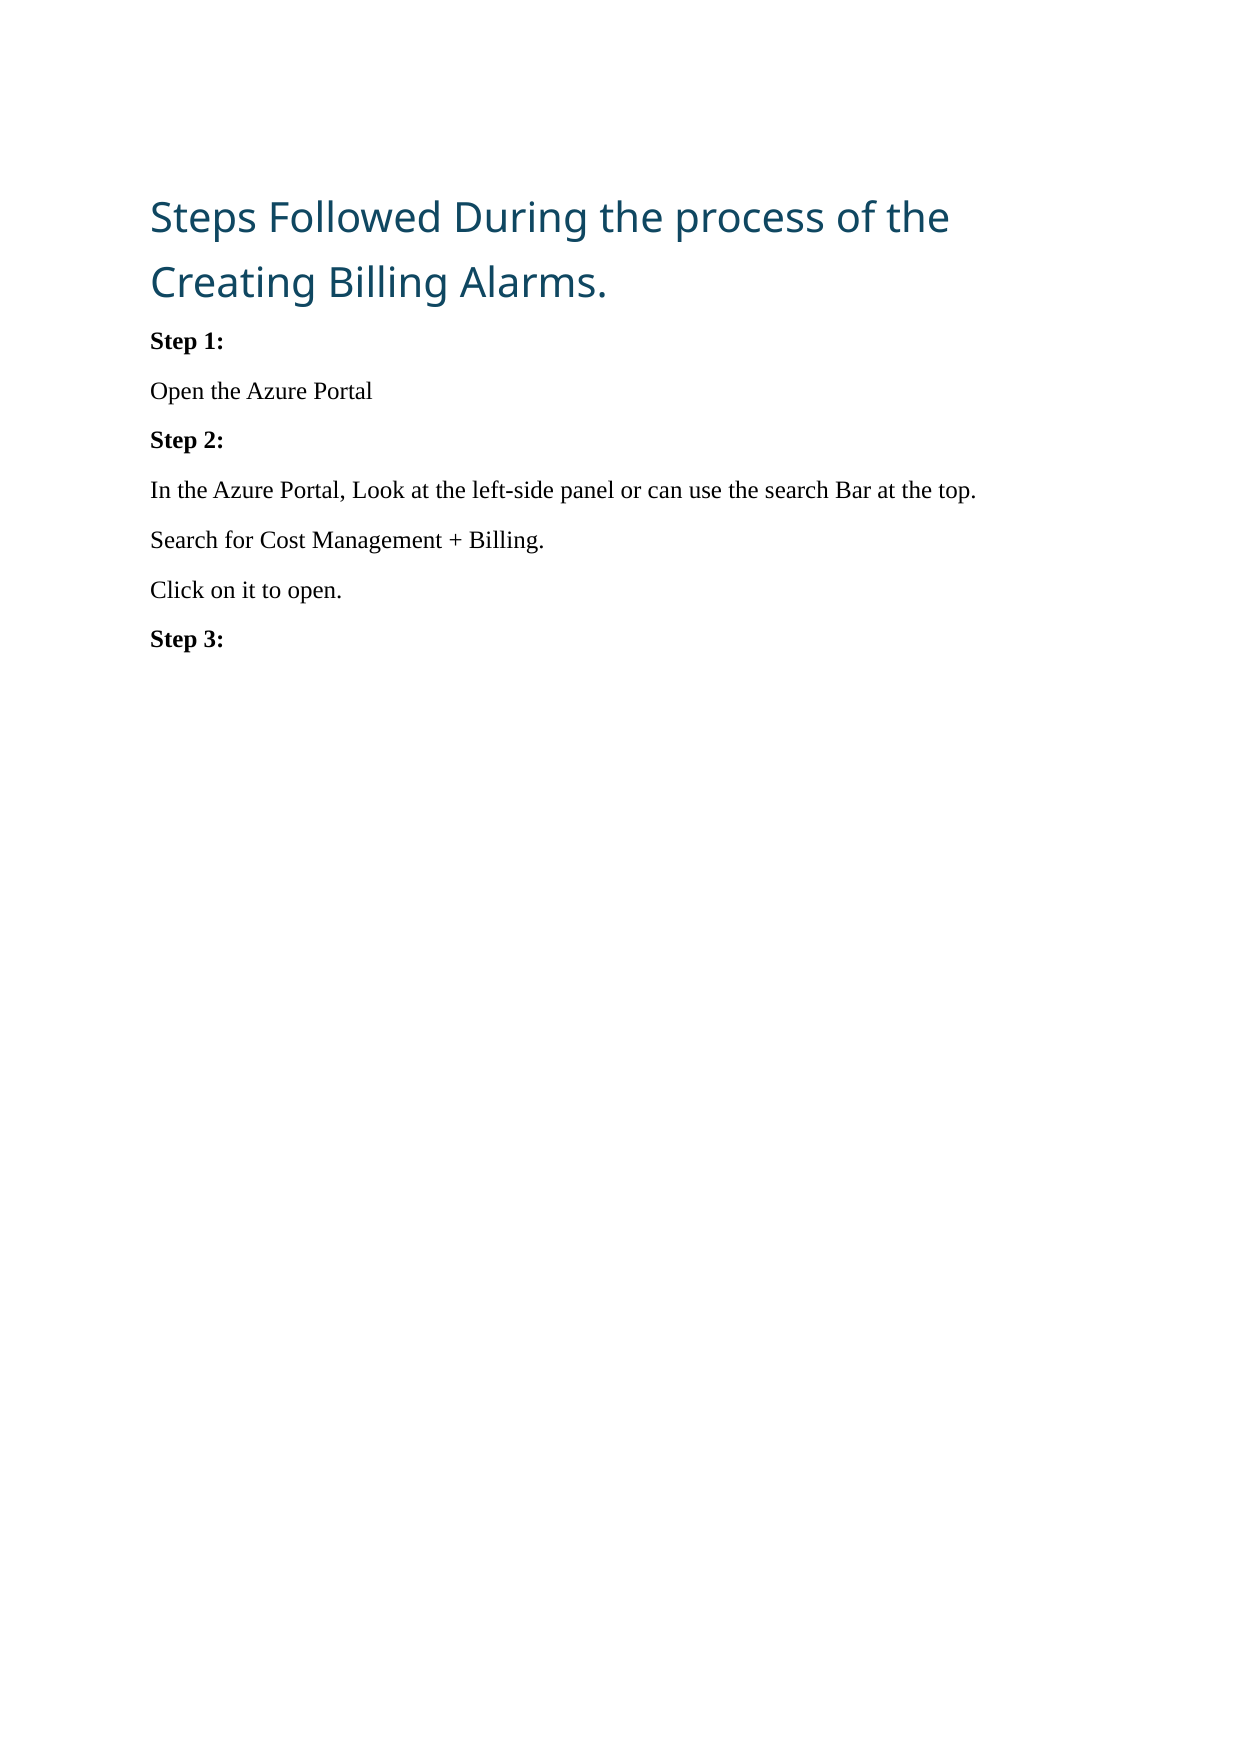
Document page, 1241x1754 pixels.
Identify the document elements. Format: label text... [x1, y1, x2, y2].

text Click on it to open. [150, 575, 1090, 603]
text Step 2: [150, 426, 1090, 454]
text Step 1: [150, 326, 1090, 355]
text In the Azure Portal, Look at the left-side panel or can use the search Bar at the top. [150, 475, 1090, 504]
subtitle Steps Followed During the process of the Creating Billing Alarms. [150, 187, 1090, 309]
text Search for Cost Management + Billing. [150, 525, 1090, 554]
text Open the Azure Portal [150, 376, 1090, 405]
text Step 3: [150, 624, 1090, 653]
